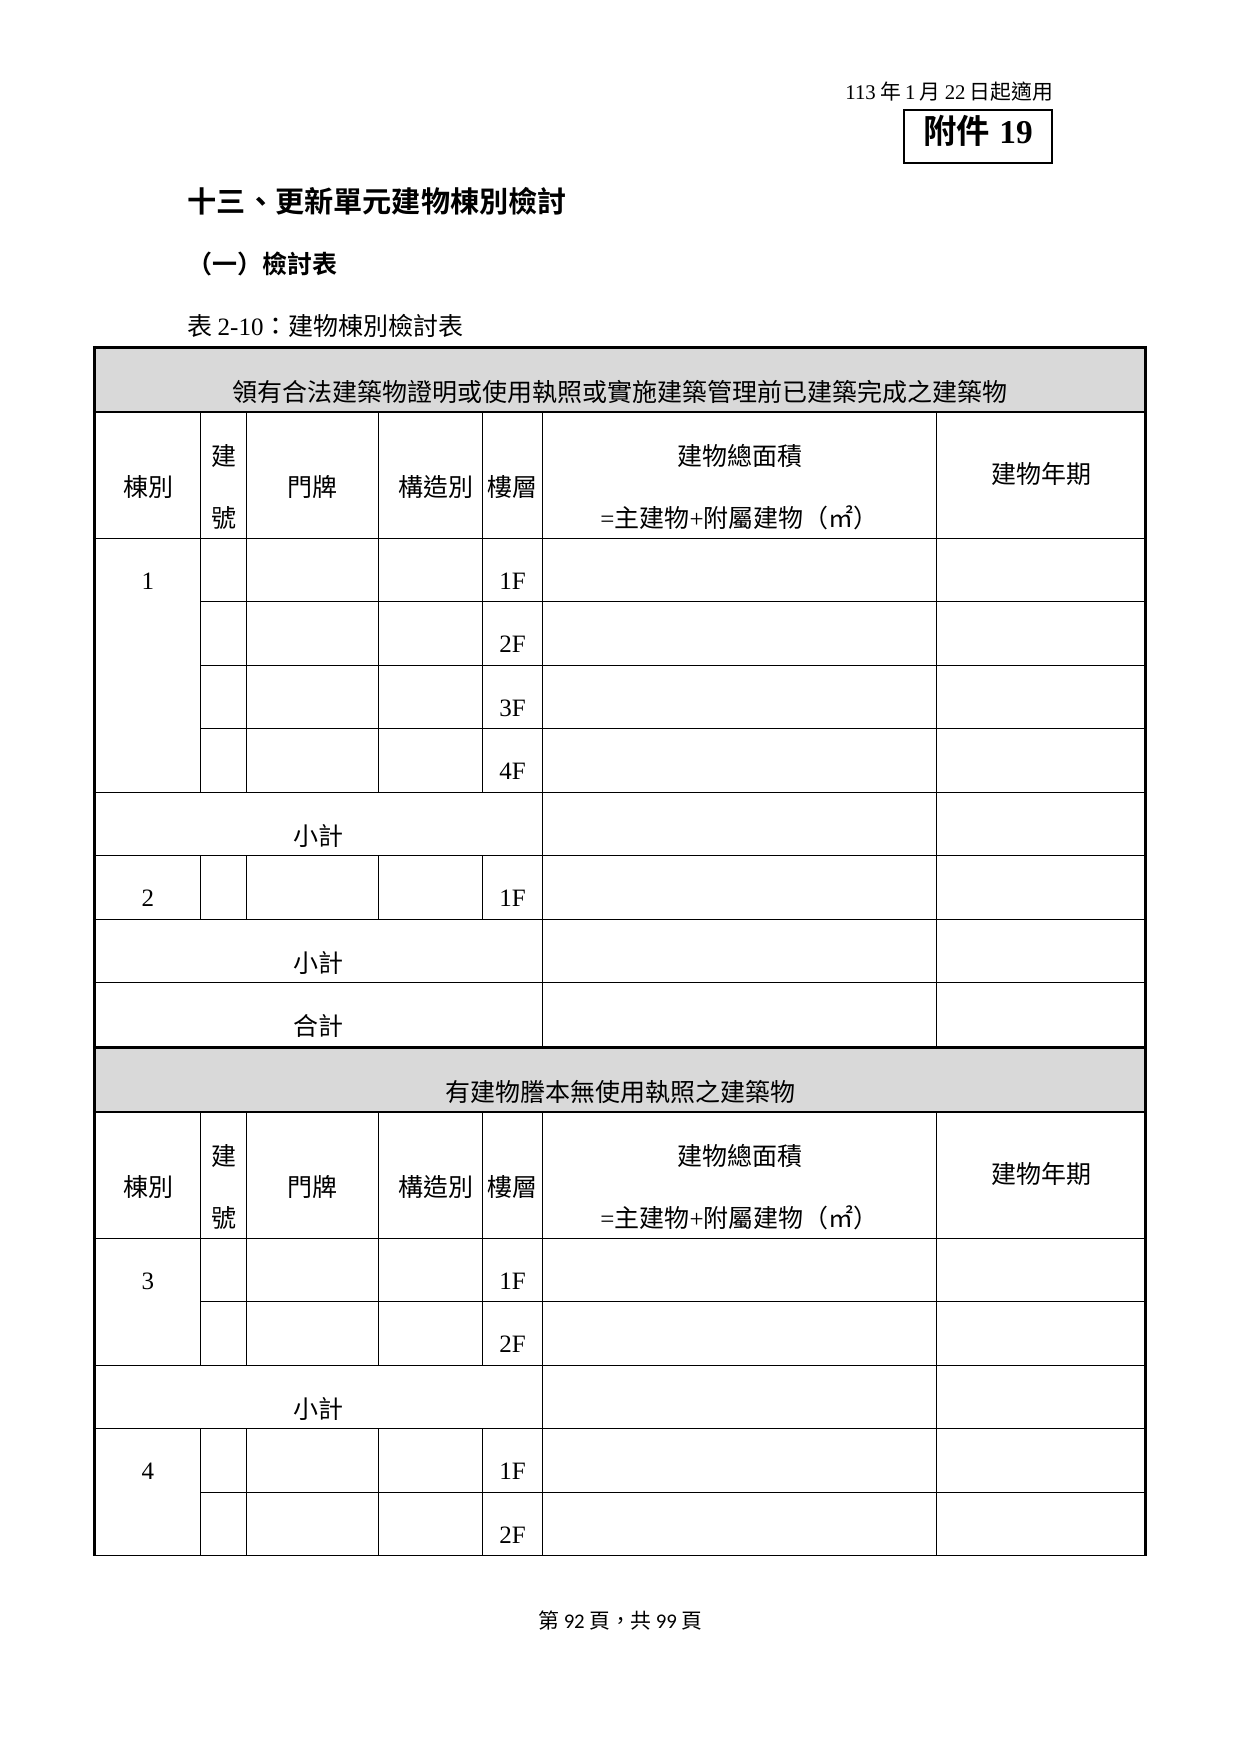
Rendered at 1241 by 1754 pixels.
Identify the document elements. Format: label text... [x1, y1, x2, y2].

table_cell [247, 1302, 378, 1364]
table_cell [379, 1239, 482, 1301]
table_cell [937, 856, 1144, 919]
table_cell [937, 983, 1144, 1046]
table_cell [543, 602, 936, 664]
table_cell 構造別 [379, 1113, 482, 1237]
table_cell 小計 [96, 793, 542, 855]
table_cell [543, 793, 936, 855]
table_cell [543, 1493, 936, 1555]
table_cell 構造別 [379, 413, 482, 537]
table_cell [543, 1302, 936, 1364]
table_cell 2 [96, 856, 200, 919]
table_header 領有合法建築物證明或使用執照或實施建築管理前已建築完成之建築物 [96, 349, 1144, 411]
table_cell 有建物謄本無使用執照之建築物 [96, 1049, 1144, 1111]
table_cell [247, 856, 378, 919]
table_cell 建號 [201, 1113, 246, 1237]
table_cell 棟別 [96, 1113, 200, 1237]
table_cell 3F [483, 666, 542, 728]
table_cell 2F [483, 1493, 542, 1555]
table_cell 4 [96, 1429, 200, 1555]
table_cell 棟別 [96, 413, 200, 537]
table_cell [379, 856, 482, 919]
table_cell 3 [96, 1239, 200, 1364]
table_cell [543, 1429, 936, 1492]
table_cell [937, 1366, 1144, 1428]
table_cell 建號 [201, 413, 246, 537]
table_cell [543, 666, 936, 728]
table_cell 1F [483, 1239, 542, 1301]
table_cell [201, 1429, 246, 1492]
table_cell [937, 1429, 1144, 1492]
table_cell [247, 729, 378, 792]
table_cell [247, 539, 378, 601]
table_cell [247, 602, 378, 664]
table_cell [201, 539, 246, 601]
table_cell [937, 1239, 1144, 1301]
table_cell 門牌 [247, 1113, 378, 1237]
table_cell [201, 666, 246, 728]
table_cell [543, 1366, 936, 1428]
table_cell 1F [483, 856, 542, 919]
table_cell [937, 1493, 1144, 1555]
table_cell [937, 1302, 1144, 1364]
table_cell [543, 729, 936, 792]
table_cell [937, 793, 1144, 855]
table_cell 2F [483, 1302, 542, 1364]
table_cell 建物總面積 =主建物+附屬建物（㎡） [543, 1113, 936, 1237]
table_cell [543, 539, 936, 601]
text 表2-10：建物棟別檢討表 [187, 283, 1053, 346]
table_cell 建物總面積 =主建物+附屬建物（㎡） [543, 413, 936, 537]
table_cell 2F [483, 602, 542, 664]
table_cell 1F [483, 1429, 542, 1492]
table_cell [247, 666, 378, 728]
table_cell 樓層 [483, 1113, 542, 1237]
table_cell [201, 602, 246, 664]
table_cell [379, 1493, 482, 1555]
table_cell [937, 539, 1144, 601]
table_cell [379, 666, 482, 728]
table_cell 合計 [96, 983, 542, 1046]
table_cell [937, 602, 1144, 664]
table_cell 小計 [96, 920, 542, 982]
table_cell [379, 1429, 482, 1492]
table_cell 1F [483, 539, 542, 601]
table_cell [247, 1239, 378, 1301]
table_cell [543, 1239, 936, 1301]
text （一）檢討表 [187, 221, 1053, 283]
table_cell [379, 729, 482, 792]
table_cell [247, 1429, 378, 1492]
table_cell 樓層 [483, 413, 542, 537]
table_cell [201, 1302, 246, 1364]
table_cell [201, 856, 246, 919]
table_cell 門牌 [247, 413, 378, 537]
table_cell 小計 [96, 1366, 542, 1428]
table_cell [543, 856, 936, 919]
table_cell [247, 1493, 378, 1555]
table_cell [201, 1239, 246, 1301]
table_cell [201, 1493, 246, 1555]
table_cell [937, 729, 1144, 792]
table_cell [379, 602, 482, 664]
table_cell 4F [483, 729, 542, 792]
table_cell [201, 729, 246, 792]
table_cell [379, 539, 482, 601]
text 十三、更新單元建物棟別檢討 [187, 158, 1053, 221]
table_cell [543, 983, 936, 1046]
table_cell [379, 1302, 482, 1364]
table_cell 建物年期 [937, 413, 1144, 537]
table_cell [937, 920, 1144, 982]
table_cell [543, 920, 936, 982]
table_cell 建物年期 [937, 1113, 1144, 1237]
table_cell [937, 666, 1144, 728]
table_cell 1 [96, 539, 200, 792]
